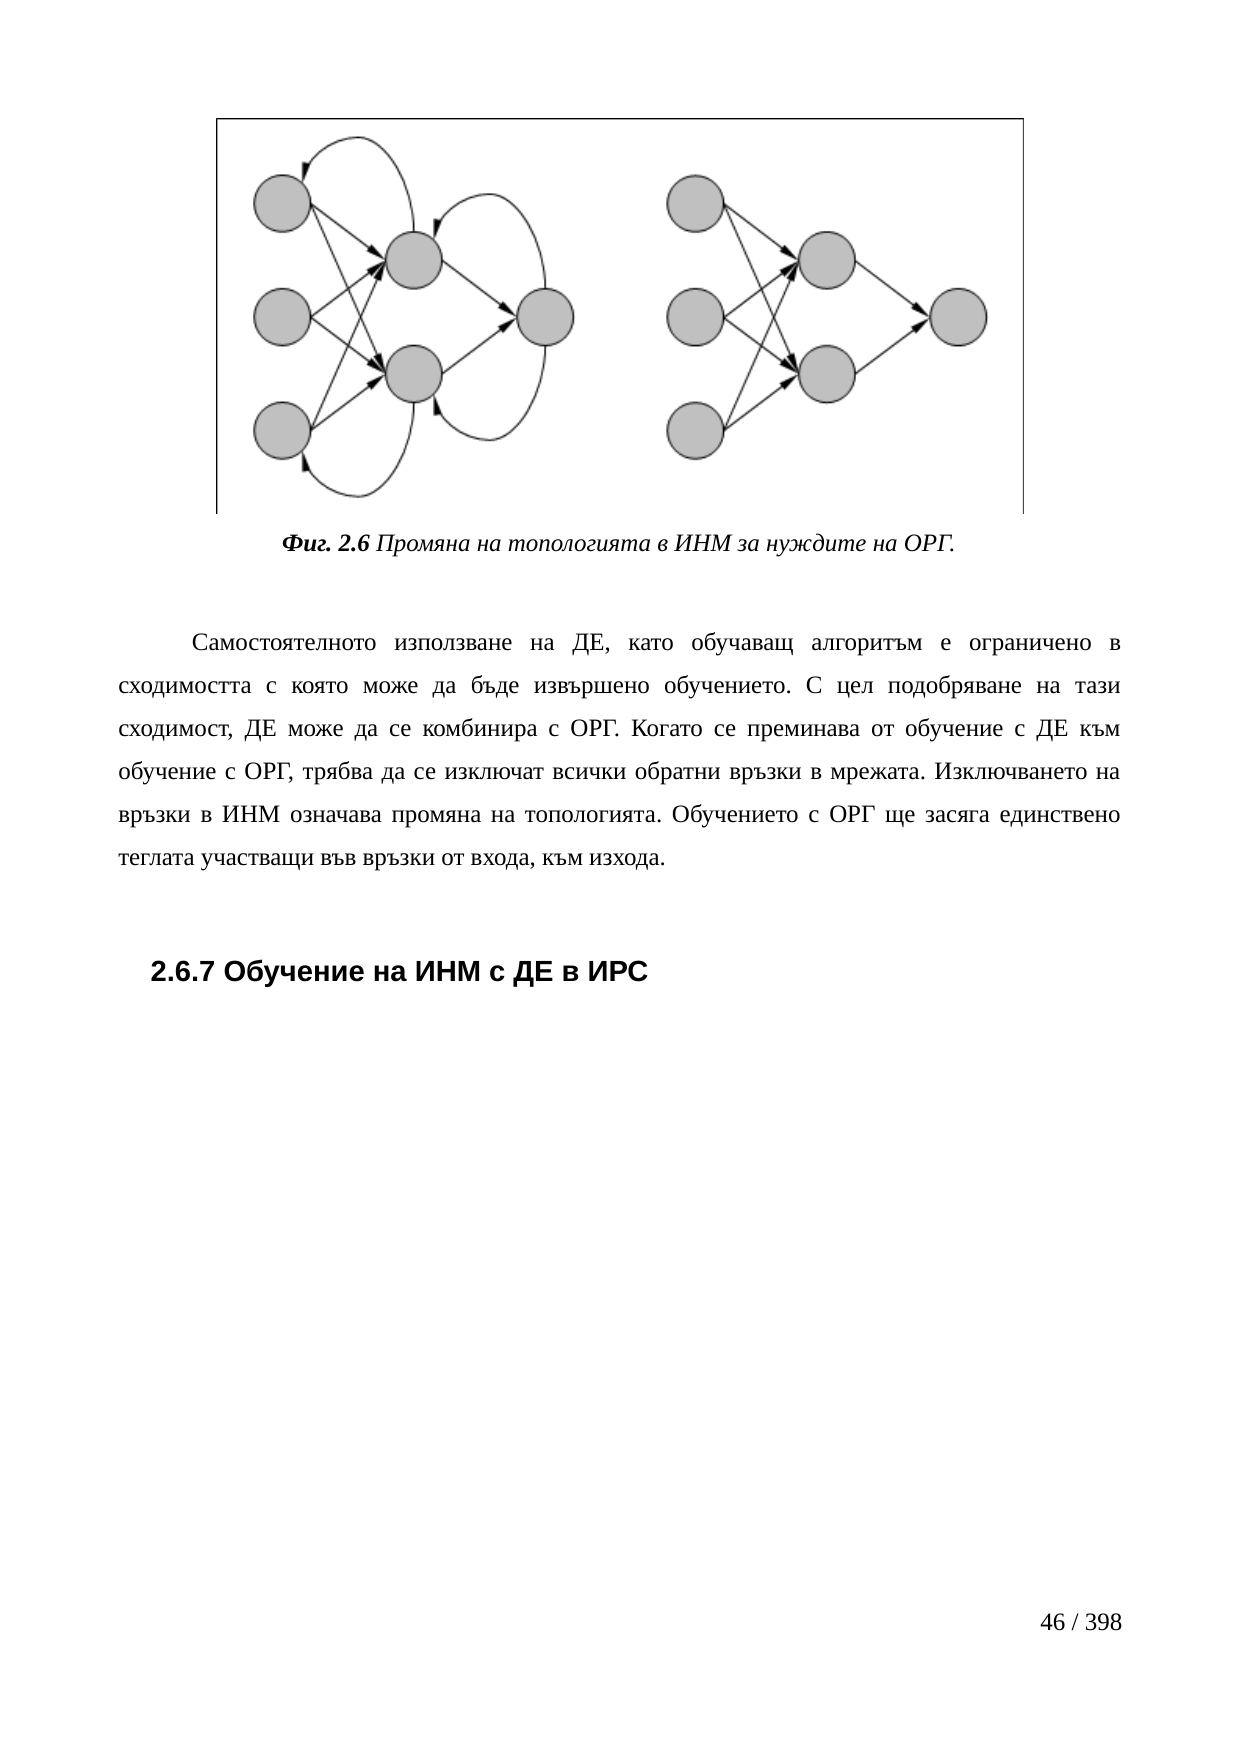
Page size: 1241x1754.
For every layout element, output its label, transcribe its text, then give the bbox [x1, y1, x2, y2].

text Самостоятелното използване на ДЕ, като обучаващ алгоритъм е ограничено в сходимостта с която може да бъде извършено обучението. С цел подобряване на тази сходимост, ДЕ може да се комбинира с ОРГ. Когато се преминава от обучение с ДЕ към обучение с ОРГ, трябва да се изключат всички обратни връзки в мрежата. Изключването на връзки в ИНМ означава промяна на топологията. Обучението с ОРГ ще засяга единствено теглата участващи във връзки от входа, към изхода. [118, 627, 1122, 871]
text Фиг. 2.6 Промяна на топологията в ИНМ за нуждите на ОРГ. [118, 118, 1122, 557]
subtitle 2.6.7 Обучение на ИНМ с ДЕ в ИРС [118, 953, 1122, 987]
